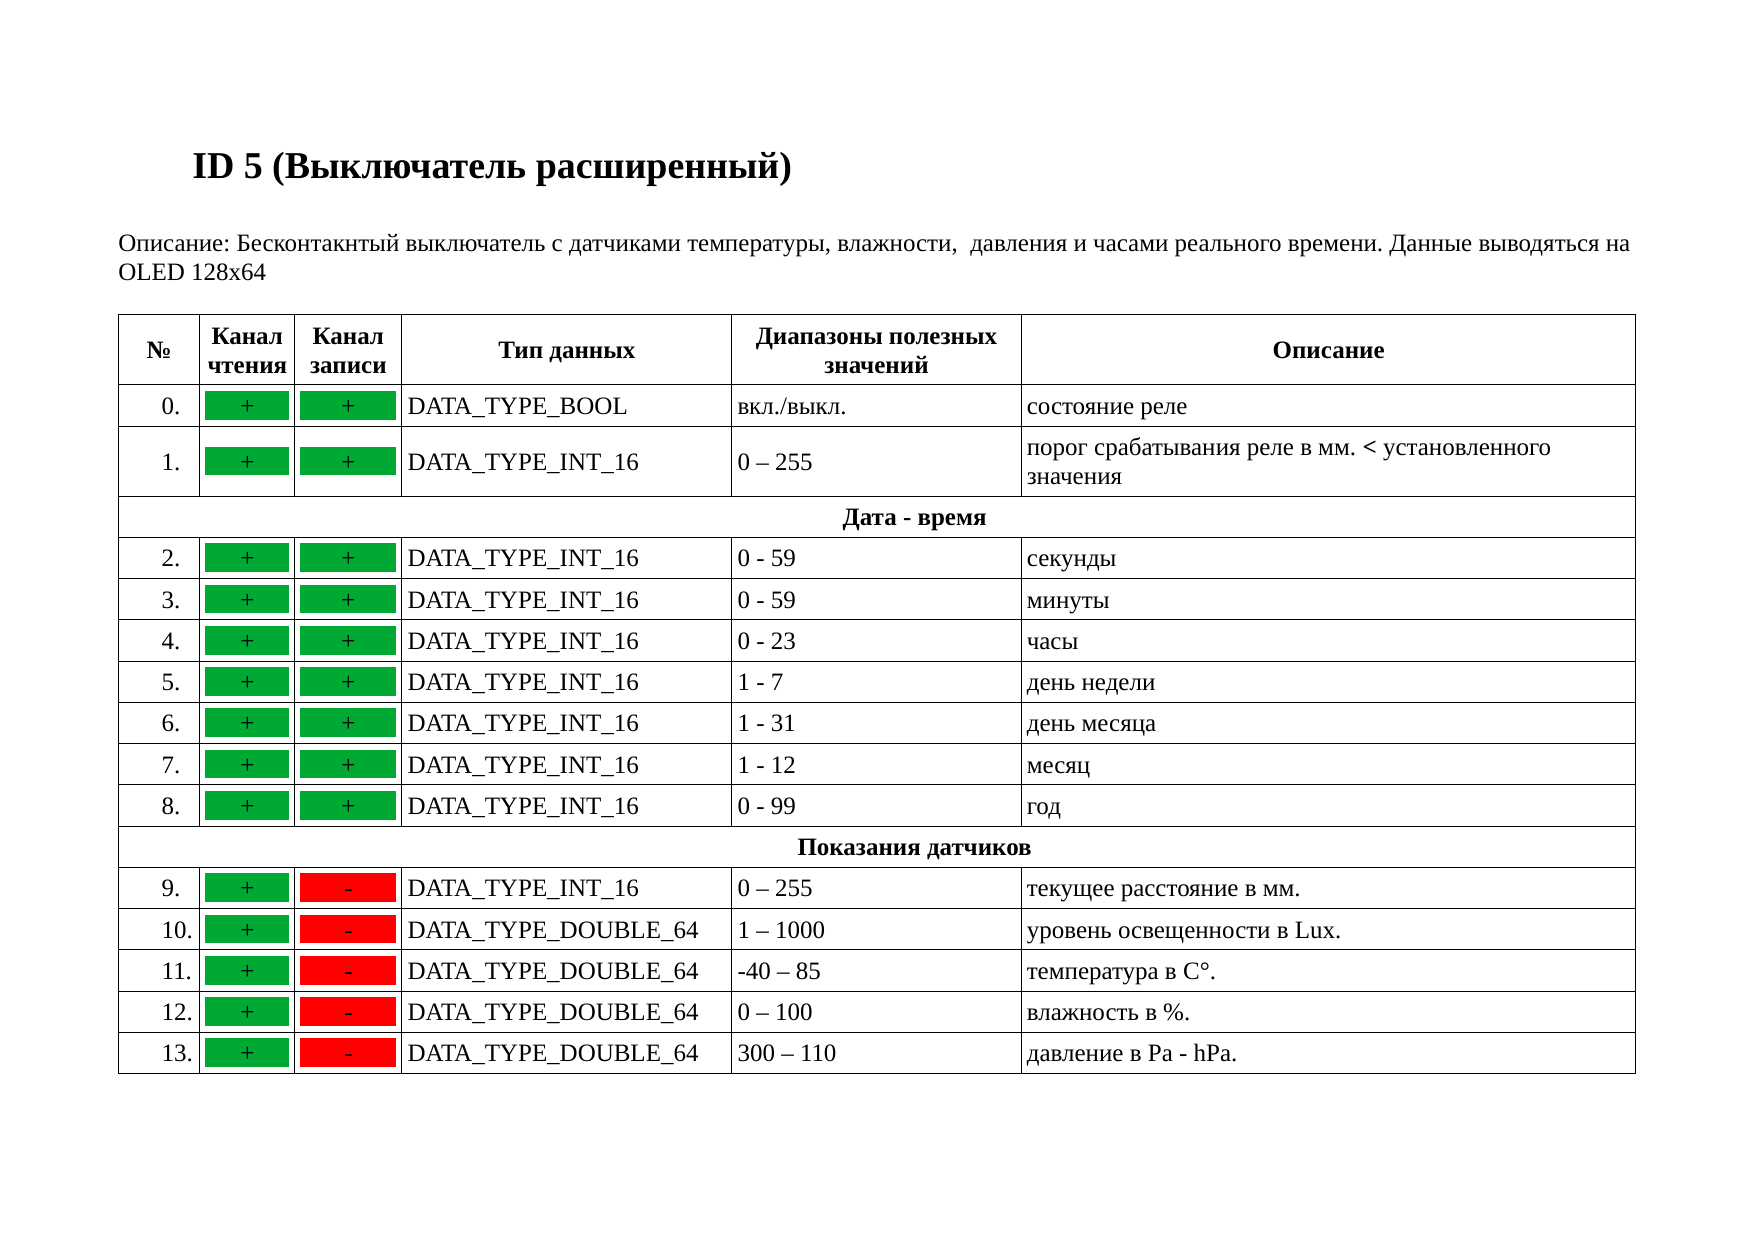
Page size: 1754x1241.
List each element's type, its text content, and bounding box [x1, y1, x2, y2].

table_cell секунды [1022, 538, 1635, 578]
table_cell - [295, 1033, 401, 1073]
table_cell 1 - 7 [732, 662, 1021, 702]
table_cell [119, 785, 199, 826]
table_cell состояние реле [1022, 385, 1635, 426]
table_cell [119, 538, 199, 578]
table_cell [119, 427, 199, 496]
table_cell 0 - 59 [732, 538, 1021, 578]
table_cell + [295, 662, 401, 702]
table_cell 0 – 100 [732, 992, 1021, 1032]
table_cell [119, 1033, 199, 1073]
table_cell порог срабатывания реле в мм. < установленного значения [1022, 427, 1635, 496]
table_cell - [295, 868, 401, 908]
table_cell 0 – 255 [732, 427, 1021, 496]
table_cell DATA_TYPE_INT_16 [402, 538, 731, 578]
table_cell - [295, 909, 401, 949]
table_header Канал записи [295, 315, 401, 384]
table_cell DATA_TYPE_DOUBLE_64 [402, 909, 731, 949]
table_cell + [200, 992, 294, 1032]
table_cell DATA_TYPE_INT_16 [402, 785, 731, 826]
table_cell [119, 662, 199, 702]
table_cell уровень освещенности в Lux. [1022, 909, 1635, 949]
table_cell 0 - 99 [732, 785, 1021, 826]
table_cell DATA_TYPE_DOUBLE_64 [402, 1033, 731, 1073]
table_cell DATA_TYPE_INT_16 [402, 703, 731, 743]
table_cell вкл./выкл. [732, 385, 1021, 426]
table_cell DATA_TYPE_INT_16 [402, 579, 731, 619]
table_cell 0 – 255 [732, 868, 1021, 908]
table_cell 300 – 110 [732, 1033, 1021, 1073]
table_cell + [200, 950, 294, 991]
table_cell день месяца [1022, 703, 1635, 743]
table_cell + [200, 427, 294, 496]
table_cell давление в Pa - hPa. [1022, 1033, 1635, 1073]
table_cell + [295, 744, 401, 784]
table_cell + [200, 385, 294, 426]
table_cell [119, 909, 199, 949]
table_cell DATA_TYPE_DOUBLE_64 [402, 950, 731, 991]
table_cell + [200, 703, 294, 743]
table_header Описание [1022, 315, 1635, 384]
table_header № [119, 315, 199, 384]
table_cell день недели [1022, 662, 1635, 702]
table_cell DATA_TYPE_INT_16 [402, 620, 731, 661]
table_cell DATA_TYPE_INT_16 [402, 427, 731, 496]
table_cell [119, 950, 199, 991]
table_cell Показания датчиков [119, 827, 1635, 867]
table_cell [119, 868, 199, 908]
table_cell [119, 703, 199, 743]
table_cell + [200, 662, 294, 702]
table_cell 0 - 59 [732, 579, 1021, 619]
table_cell 0 - 23 [732, 620, 1021, 661]
table_cell - [295, 950, 401, 991]
table_cell + [200, 620, 294, 661]
table_cell + [200, 1033, 294, 1073]
table_cell + [295, 703, 401, 743]
table_cell год [1022, 785, 1635, 826]
table_cell [119, 992, 199, 1032]
table_cell часы [1022, 620, 1635, 661]
table_cell + [200, 538, 294, 578]
table_cell температура в C°. [1022, 950, 1635, 991]
table_cell DATA_TYPE_INT_16 [402, 662, 731, 702]
table_cell DATA_TYPE_DOUBLE_64 [402, 992, 731, 1032]
subtitle ID 5 (Выключатель расширенный) [118, 143, 1636, 187]
table_cell [119, 744, 199, 784]
table_cell 1 - 12 [732, 744, 1021, 784]
table_cell [119, 620, 199, 661]
table_cell + [295, 579, 401, 619]
table_cell влажность в %. [1022, 992, 1635, 1032]
table_cell текущее расстояние в мм. [1022, 868, 1635, 908]
table_cell + [200, 579, 294, 619]
table_cell 1 - 31 [732, 703, 1021, 743]
table_header Канал чтения [200, 315, 294, 384]
table_cell + [200, 744, 294, 784]
table_cell + [200, 909, 294, 949]
table_cell [119, 385, 199, 426]
table_header Диапазоны полезных значений [732, 315, 1021, 384]
table_cell Дата - время [119, 497, 1635, 537]
table_cell [119, 579, 199, 619]
table_cell + [295, 538, 401, 578]
table_header Тип данных [402, 315, 731, 384]
table_cell DATA_TYPE_INT_16 [402, 868, 731, 908]
table_cell - [295, 992, 401, 1032]
table_cell 1 – 1000 [732, 909, 1021, 949]
table_cell -40 – 85 [732, 950, 1021, 991]
table_cell + [295, 385, 401, 426]
table_cell DATA_TYPE_BOOL [402, 385, 731, 426]
table_cell + [295, 785, 401, 826]
table_cell + [200, 868, 294, 908]
table_cell DATA_TYPE_INT_16 [402, 744, 731, 784]
text Описание: Бесконтакнтый выключатель с датчиками температуры, влажности, давления и часами реального времени. Данные выводяться на OLED 128x64 [118, 228, 1636, 286]
table_cell минуты [1022, 579, 1635, 619]
table_cell месяц [1022, 744, 1635, 784]
table_cell + [295, 427, 401, 496]
table_cell + [295, 620, 401, 661]
table_cell + [200, 785, 294, 826]
